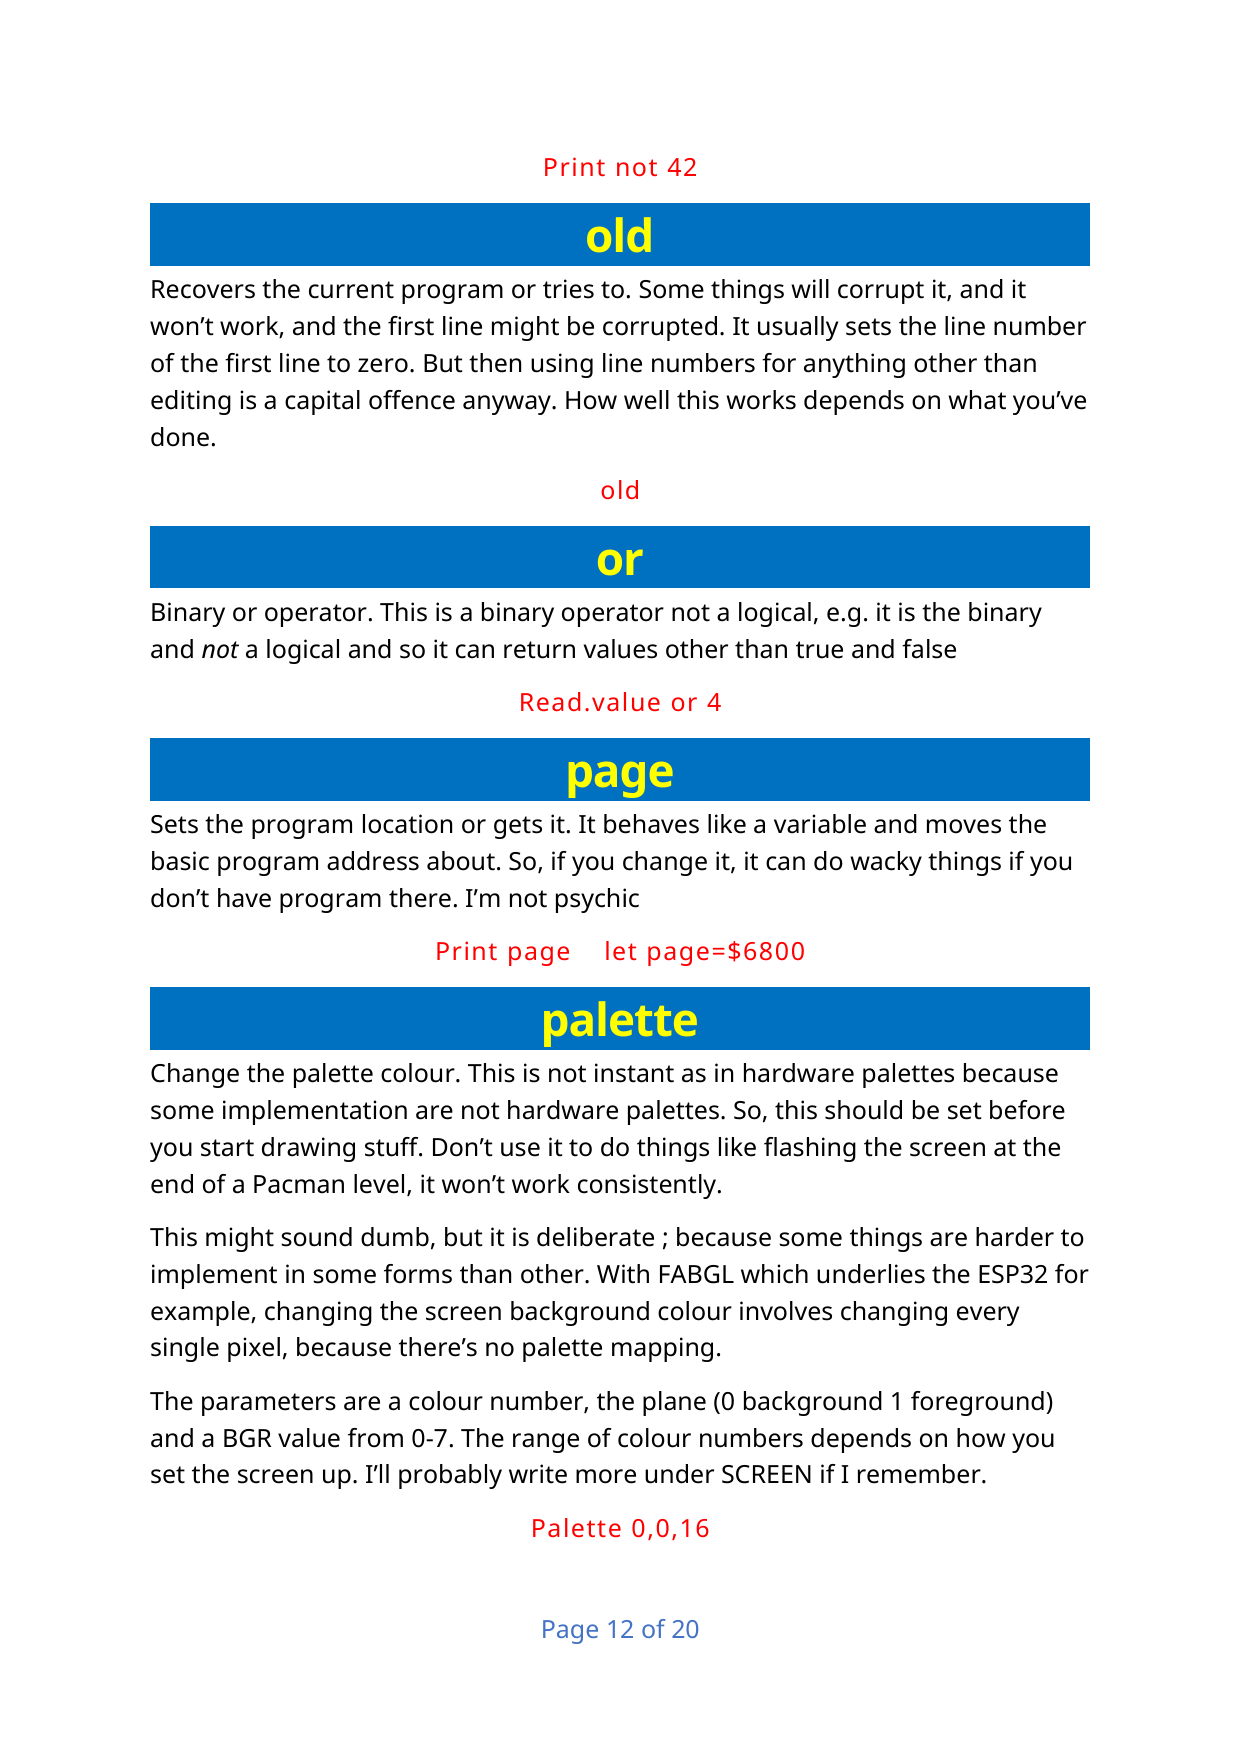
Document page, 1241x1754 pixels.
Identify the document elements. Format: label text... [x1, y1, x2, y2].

text Change the palette colour. This is not instant as in hardware palettes because some implementation are not hardware palettes. So, this should be set before you start drawing stuff. Don’t use it to do things like flashing the screen at the end of a Pacman level, it won’t work consistently. [150, 1056, 1090, 1200]
text Sets the program location or gets it. It behaves like a variable and moves the basic program address about. So, if you change it, it can do wacky things if you don’t have program there. I’m not psychic [150, 807, 1090, 914]
subtitle Read.value or 4 [150, 685, 1090, 719]
subtitle Print page let page=$6800 [150, 934, 1090, 968]
text Recovers the current program or tries to. Some things will corrupt it, and it won’t work, and the first line might be corrupted. It usually sets the line number of the first line to zero. But then using line numbers for anything other than editing is a capital offence anyway. How well this works depends on what you’ve done. [150, 272, 1090, 453]
title old [150, 203, 1090, 266]
text The parameters are a colour number, the plane (0 background 1 foreground) and a BGR value from 0-7. The range of colour numbers depends on how you set the screen up. I’ll probably write more under SCREEN if I remember. [150, 1383, 1090, 1491]
title palette [150, 987, 1090, 1050]
subtitle Print not 42 [150, 150, 1090, 184]
title or [150, 526, 1090, 588]
text This might sound dumb, but it is deliberate ; because some things are harder to implement in some forms than other. With FABGL which underlies the ESP32 for example, changing the screen background colour involves changing every single pixel, because there’s no palette mapping. [150, 1220, 1090, 1364]
subtitle old [150, 473, 1090, 507]
text Binary or operator. This is a binary operator not a logical, e.g. it is the binary and not a logical and so it can return values other than true and false [150, 595, 1090, 666]
subtitle Palette 0,0,16 [150, 1511, 1090, 1544]
title page [150, 738, 1090, 801]
